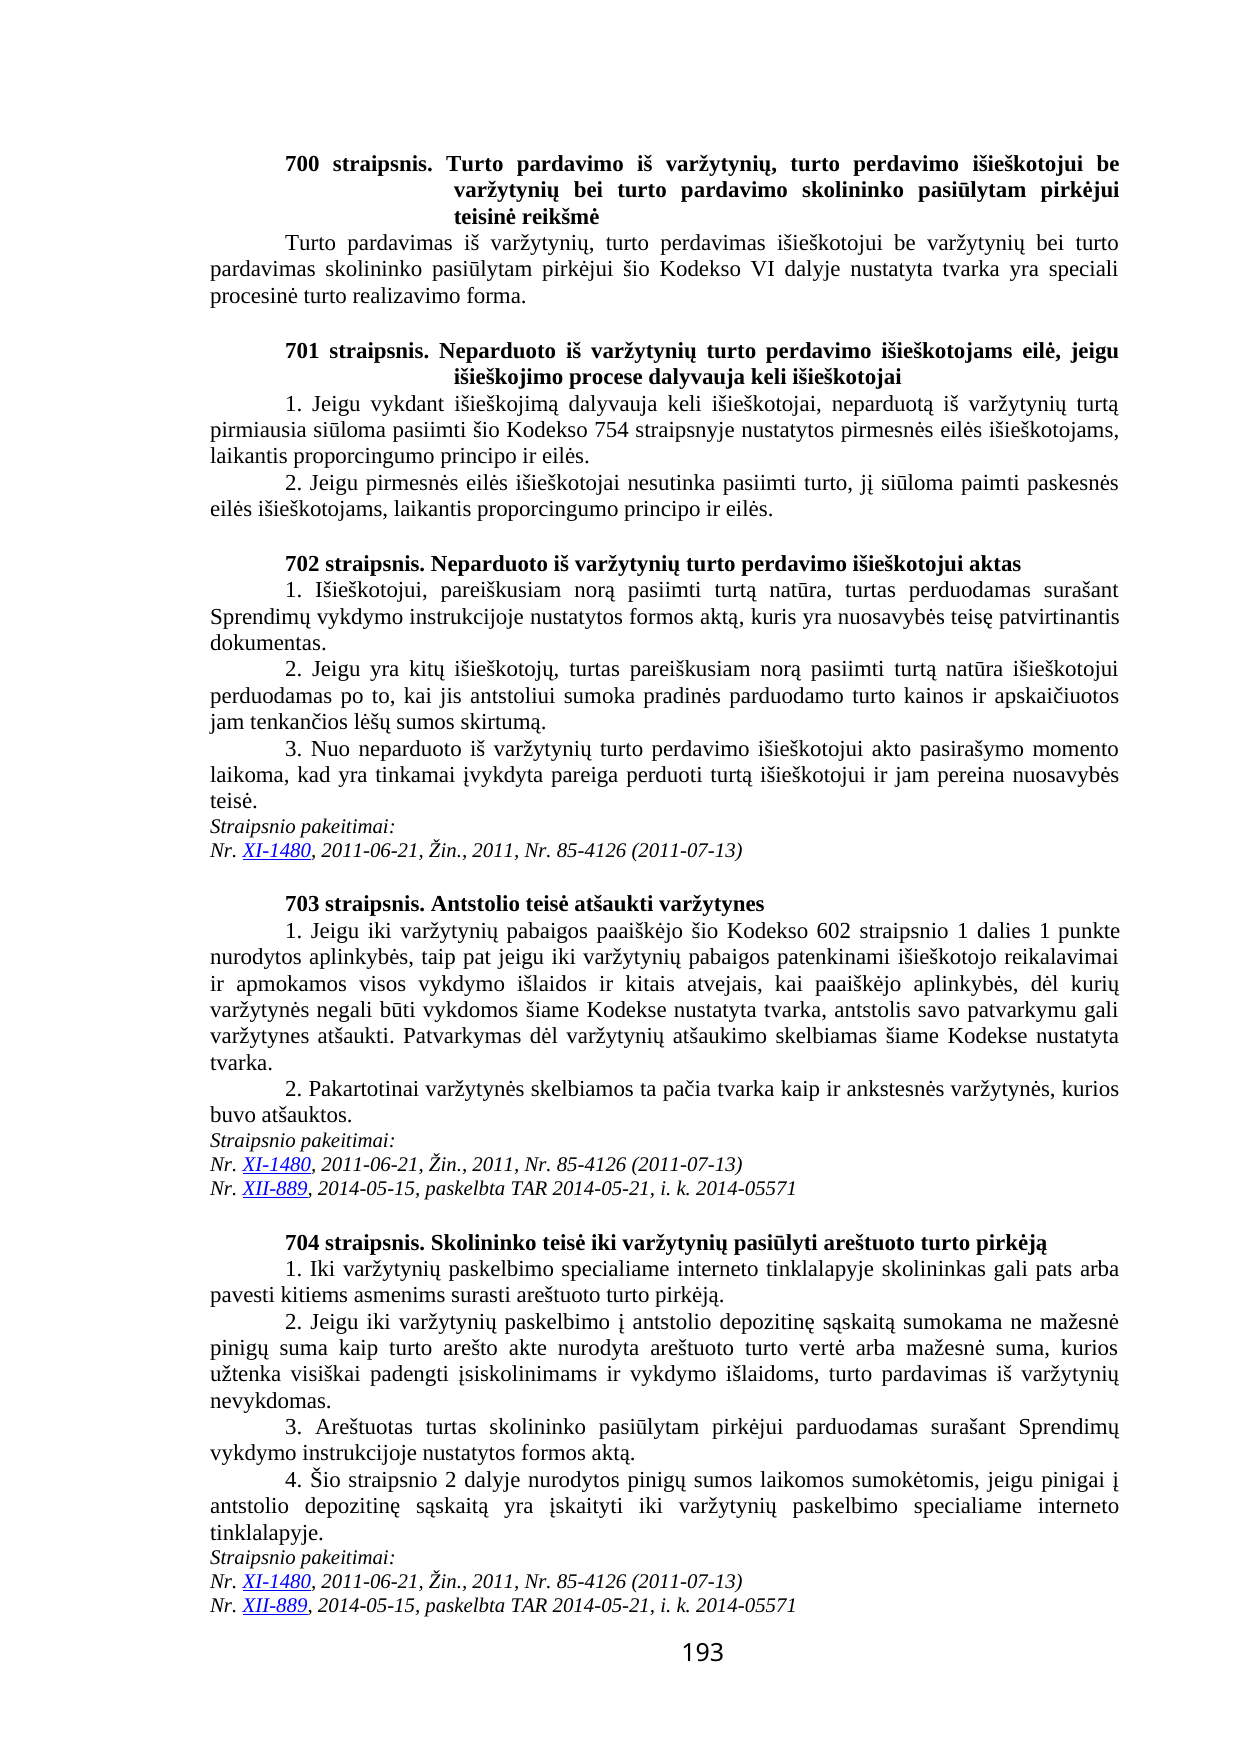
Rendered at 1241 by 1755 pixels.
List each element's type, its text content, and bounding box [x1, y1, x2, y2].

text 704 straipsnis. Skolininko teisė iki varžytynių pasiūlyti areštuoto turto pirkėją [285, 1229, 1120, 1255]
text 1. Išieškotojui, pareiškusiam norą pasiimti turtą natūra, turtas perduodamas surašant Sprendimų vykdymo instrukcijoje nustatytos formos aktą, kuris yra nuosavybės teisę patvirtinantis dokumentas. [210, 576, 1120, 656]
text 2. Pakartotinai varžytynės skelbiamos ta pačia tvarka kaip ir ankstesnės varžytynės, kurios buvo atšauktos. [210, 1075, 1120, 1128]
text 1. Jeigu iki varžytynių pabaigos paaiškėjo šio Kodekso 602 straipsnio 1 dalies 1 punkte nurodytos aplinkybės, taip pat jeigu iki varžytynių pabaigos patenkinami išieškotojo reikalavimai ir apmokamos visos vykdymo išlaidos ir kitais atvejais, kai paaiškėjo aplinkybės, dėl kurių varžytynės negali būti vykdomos šiame Kodekse nustatyta tvarka, antstolis savo patvarkymu gali varžytynes atšaukti. Patvarkymas dėl varžytynių atšaukimo skelbiamas šiame Kodekse nustatyta tvarka. [210, 917, 1120, 1075]
text Nr. XII-889, 2014-05-15, paskelbta TAR 2014-05-21, i. k. 2014-05571 [210, 1176, 1120, 1200]
text Straipsnio pakeitimai: [210, 1545, 1120, 1569]
text Nr. XI-1480, 2011-06-21, Žin., 2011, Nr. 85-4126 (2011-07-13) [210, 1569, 1120, 1593]
text Straipsnio pakeitimai: [210, 814, 1120, 838]
text 4. Šio straipsnio 2 dalyje nurodytos pinigų sumos laikomos sumokėtomis, jeigu pinigai į antstolio depozitinę sąskaitą yra įskaityti iki varžytynių paskelbimo specialiame interneto tinklalapyje. [210, 1466, 1120, 1545]
text 2. Jeigu iki varžytynių paskelbimo į antstolio depozitinę sąskaitą sumokama ne mažesnė pinigų suma kaip turto arešto akte nurodyta areštuoto turto vertė arba mažesnė suma, kurios užtenka visiškai padengti įsiskolinimams ir vykdymo išlaidoms, turto pardavimas iš varžytynių nevykdomas. [210, 1308, 1120, 1413]
text Nr. XI-1480, 2011-06-21, Žin., 2011, Nr. 85-4126 (2011-07-13) [210, 1152, 1120, 1176]
text Nr. XI-1480, 2011-06-21, Žin., 2011, Nr. 85-4126 (2011-07-13) [210, 838, 1120, 862]
text 703 straipsnis. Antstolio teisė atšaukti varžytynes [210, 891, 1120, 917]
text 701 straipsnis. Neparduoto iš varžytynių turto perdavimo išieškotojams eilė, jeigu išieškojimo procese dalyvauja keli išieškotojai [285, 337, 1120, 389]
text 702 straipsnis. Neparduoto iš varžytynių turto perdavimo išieškotojui aktas [210, 550, 1120, 576]
text 3. Areštuotas turtas skolininko pasiūlytam pirkėjui parduodamas surašant Sprendimų vykdymo instrukcijoje nustatytos formos aktą. [210, 1413, 1120, 1466]
text Straipsnio pakeitimai: [210, 1128, 1120, 1152]
text 700 straipsnis. Turto pardavimo iš varžytynių, turto perdavimo išieškotojui be varžytynių bei turto pardavimo skolininko pasiūlytam pirkėjui teisinė reikšmė [285, 150, 1120, 229]
text Nr. XII-889, 2014-05-15, paskelbta TAR 2014-05-21, i. k. 2014-05571 [210, 1593, 1120, 1617]
text 1. Jeigu vykdant išieškojimą dalyvauja keli išieškotojai, neparduotą iš varžytynių turtą pirmiausia siūloma pasiimti šio Kodekso 754 straipsnyje nustatytos pirmesnės eilės išieškotojams, laikantis proporcingumo principo ir eilės. [210, 389, 1120, 469]
text Turto pardavimas iš varžytynių, turto perdavimas išieškotojui be varžytynių bei turto pardavimas skolininko pasiūlytam pirkėjui šio Kodekso VI dalyje nustatyta tvarka yra speciali procesinė turto realizavimo forma. [210, 229, 1120, 308]
text 3. Nuo neparduoto iš varžytynių turto perdavimo išieškotojui akto pasirašymo momento laikoma, kad yra tinkamai įvykdyta pareiga perduoti turtą išieškotojui ir jam pereina nuosavybės teisė. [210, 734, 1120, 814]
text 2. Jeigu pirmesnės eilės išieškotojai nesutinka pasiimti turto, jį siūloma paimti paskesnės eilės išieškotojams, laikantis proporcingumo principo ir eilės. [210, 469, 1120, 521]
text 2. Jeigu yra kitų išieškotojų, turtas pareiškusiam norą pasiimti turtą natūra išieškotojui perduodamas po to, kai jis antstoliui sumoka pradinės parduodamo turto kainos ir apskaičiuotos jam tenkančios lėšų sumos skirtumą. [210, 656, 1120, 734]
text 1. Iki varžytynių paskelbimo specialiame interneto tinklalapyje skolininkas gali pats arba pavesti kitiems asmenims surasti areštuoto turto pirkėją. [210, 1255, 1120, 1308]
